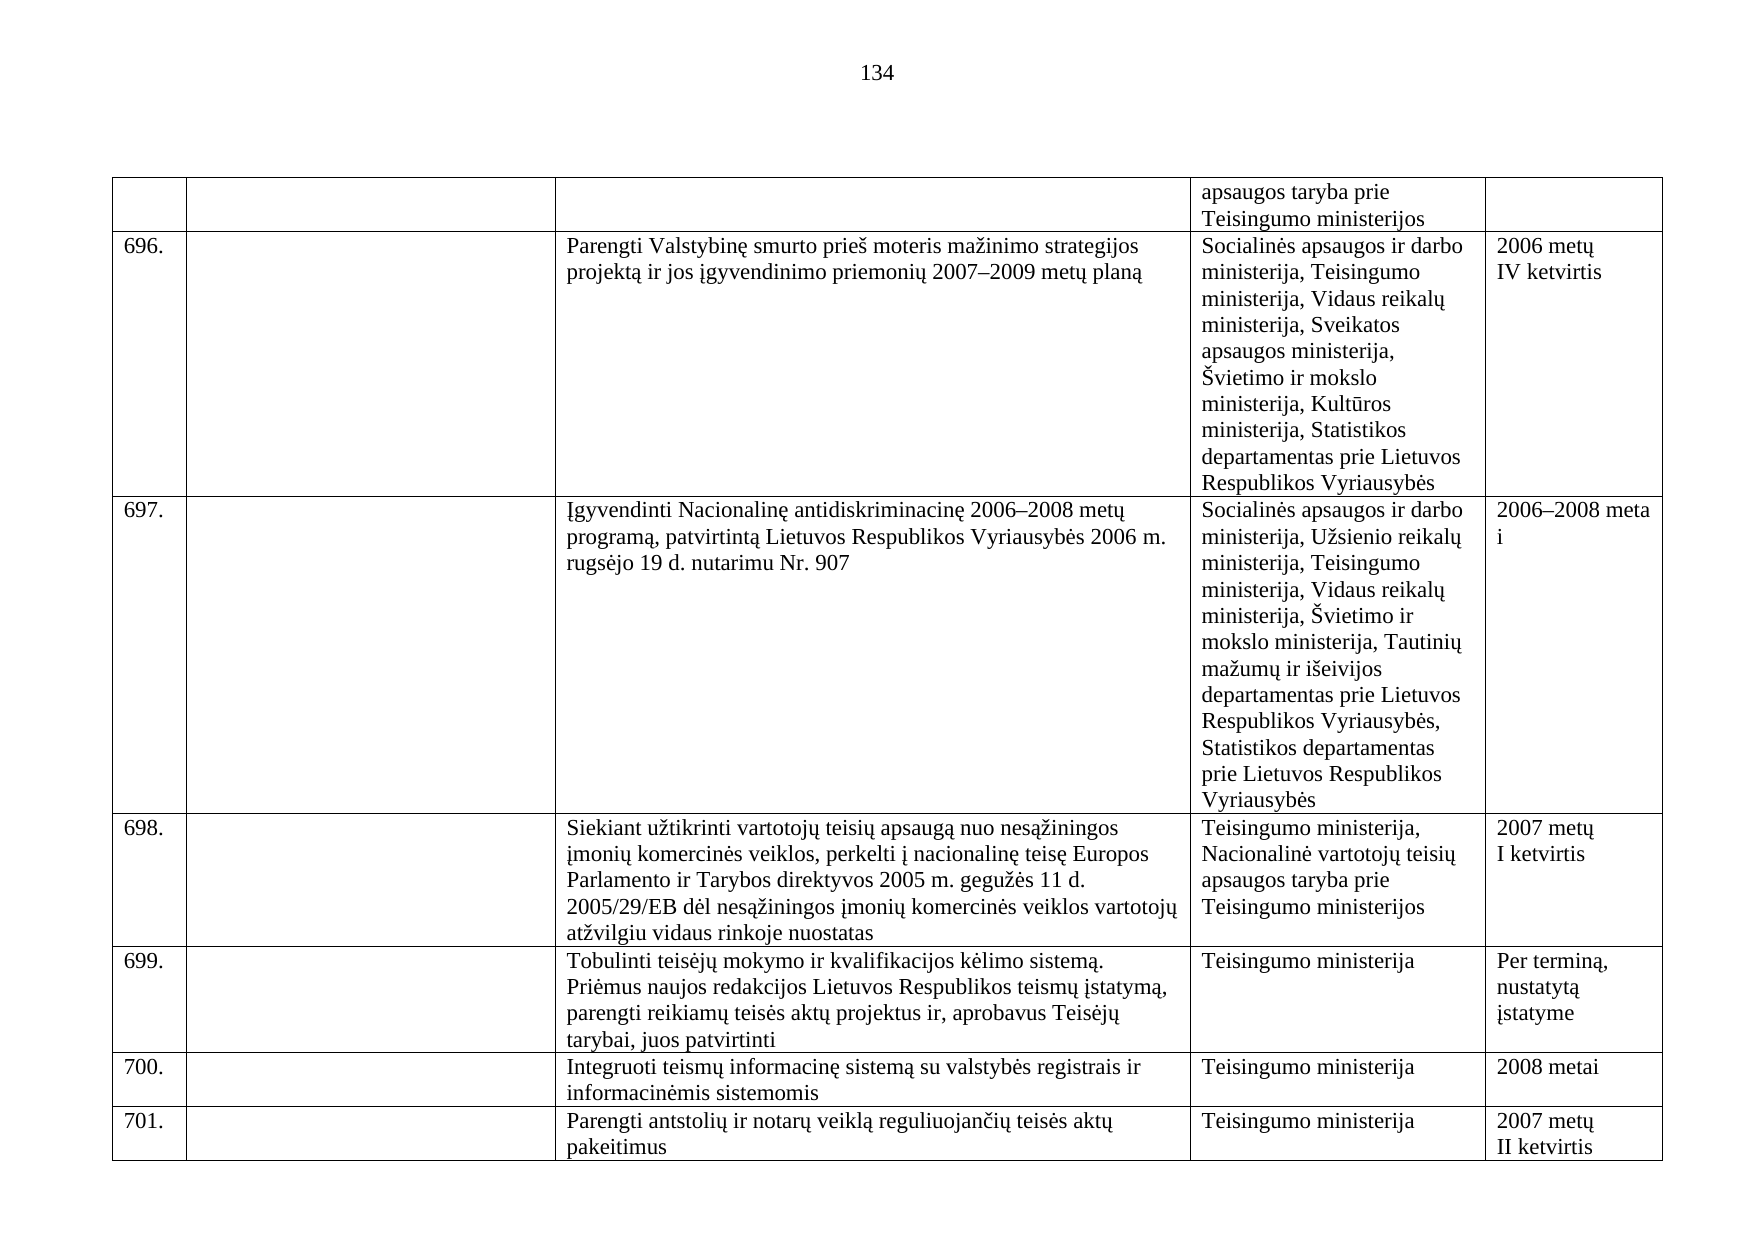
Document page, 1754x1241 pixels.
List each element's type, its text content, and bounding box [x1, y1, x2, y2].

table_cell 701. [113, 1107, 186, 1159]
table_cell Siekiant užtikrinti vartotojų teisių apsaugą nuo nesąžiningos įmonių komercinės veiklos, perkelti į nacionalinę teisę Europos Parlamento ir Tarybos direktyvos 2005 m. gegužės 11 d. 2005/29/EB dėl nesąžiningos įmonių komercinės veiklos vartotojų atžvilgiu vidaus rinkoje nuostatas [556, 814, 1190, 946]
table_cell [187, 497, 555, 813]
table_cell Teisingumo ministerija [1191, 1107, 1485, 1159]
table_cell Teisingumo ministerija [1191, 1053, 1485, 1106]
table_cell 696. [113, 232, 186, 496]
table_cell [187, 947, 555, 1052]
table_cell 2007 metų I ketvirtis [1486, 814, 1662, 946]
table_cell Tobulinti teisėjų mokymo ir kvalifikacijos kėlimo sistemą. Priėmus naujos redakcijos Lietuvos Respublikos teismų įstatymą, parengti reikiamų teisės aktų projektus ir, aprobavus Teisėjų tarybai, juos patvirtinti [556, 947, 1190, 1052]
table_cell 2008 metai [1486, 1053, 1662, 1106]
table_cell [187, 814, 555, 946]
table_cell [187, 232, 555, 496]
table_cell 2006 metų IV ketvirtis [1486, 232, 1662, 496]
table_cell Įgyvendinti Nacionalinę antidiskriminacinę 2006–2008 metų programą, patvirtintą Lietuvos Respublikos Vyriausybės 2006 m. rugsėjo 19 d. nutarimu Nr. 907 [556, 497, 1190, 813]
table_cell 699. [113, 947, 186, 1052]
table_cell [187, 1053, 555, 1106]
table_cell Per terminą, nustatytą įstatyme [1486, 947, 1662, 1052]
table_cell Teisingumo ministerija, Nacionalinė vartotojų teisių apsaugos taryba prie Teisingumo ministerijos [1191, 814, 1485, 946]
table_cell 700. [113, 1053, 186, 1106]
table_cell 2006–2008 metai [1486, 497, 1662, 813]
table_cell 2007 metų II ketvirtis [1486, 1107, 1662, 1159]
table_cell 698. [113, 814, 186, 946]
table_cell [187, 178, 555, 231]
table_cell Teisingumo ministerija [1191, 947, 1485, 1052]
table_cell apsaugos taryba prie Teisingumo ministerijos [1191, 178, 1485, 231]
table_cell [1486, 178, 1662, 231]
table_cell Integruoti teismų informacinę sistemą su valstybės registrais ir informacinėmis sistemomis [556, 1053, 1190, 1106]
table_cell [113, 178, 186, 231]
table_cell [556, 178, 1190, 231]
table_cell [187, 1107, 555, 1159]
table_cell Socialinės apsaugos ir darbo ministerija, Teisingumo ministerija, Vidaus reikalų ministerija, Sveikatos apsaugos ministerija, Švietimo ir mokslo ministerija, Kultūros ministerija, Statistikos departamentas prie Lietuvos Respublikos Vyriausybės [1191, 232, 1485, 496]
table_cell Parengti Valstybinę smurto prieš moteris mažinimo strategijos projektą ir jos įgyvendinimo priemonių 2007–2009 metų planą [556, 232, 1190, 496]
table_cell Parengti antstolių ir notarų veiklą reguliuojančių teisės aktų pakeitimus [556, 1107, 1190, 1159]
table_cell Socialinės apsaugos ir darbo ministerija, Užsienio reikalų ministerija, Teisingumo ministerija, Vidaus reikalų ministerija, Švietimo ir mokslo ministerija, Tautinių mažumų ir išeivijos departamentas prie Lietuvos Respublikos Vyriausybės, Statistikos departamentas prie Lietuvos Respublikos Vyriausybės [1191, 497, 1485, 813]
table_cell 697. [113, 497, 186, 813]
